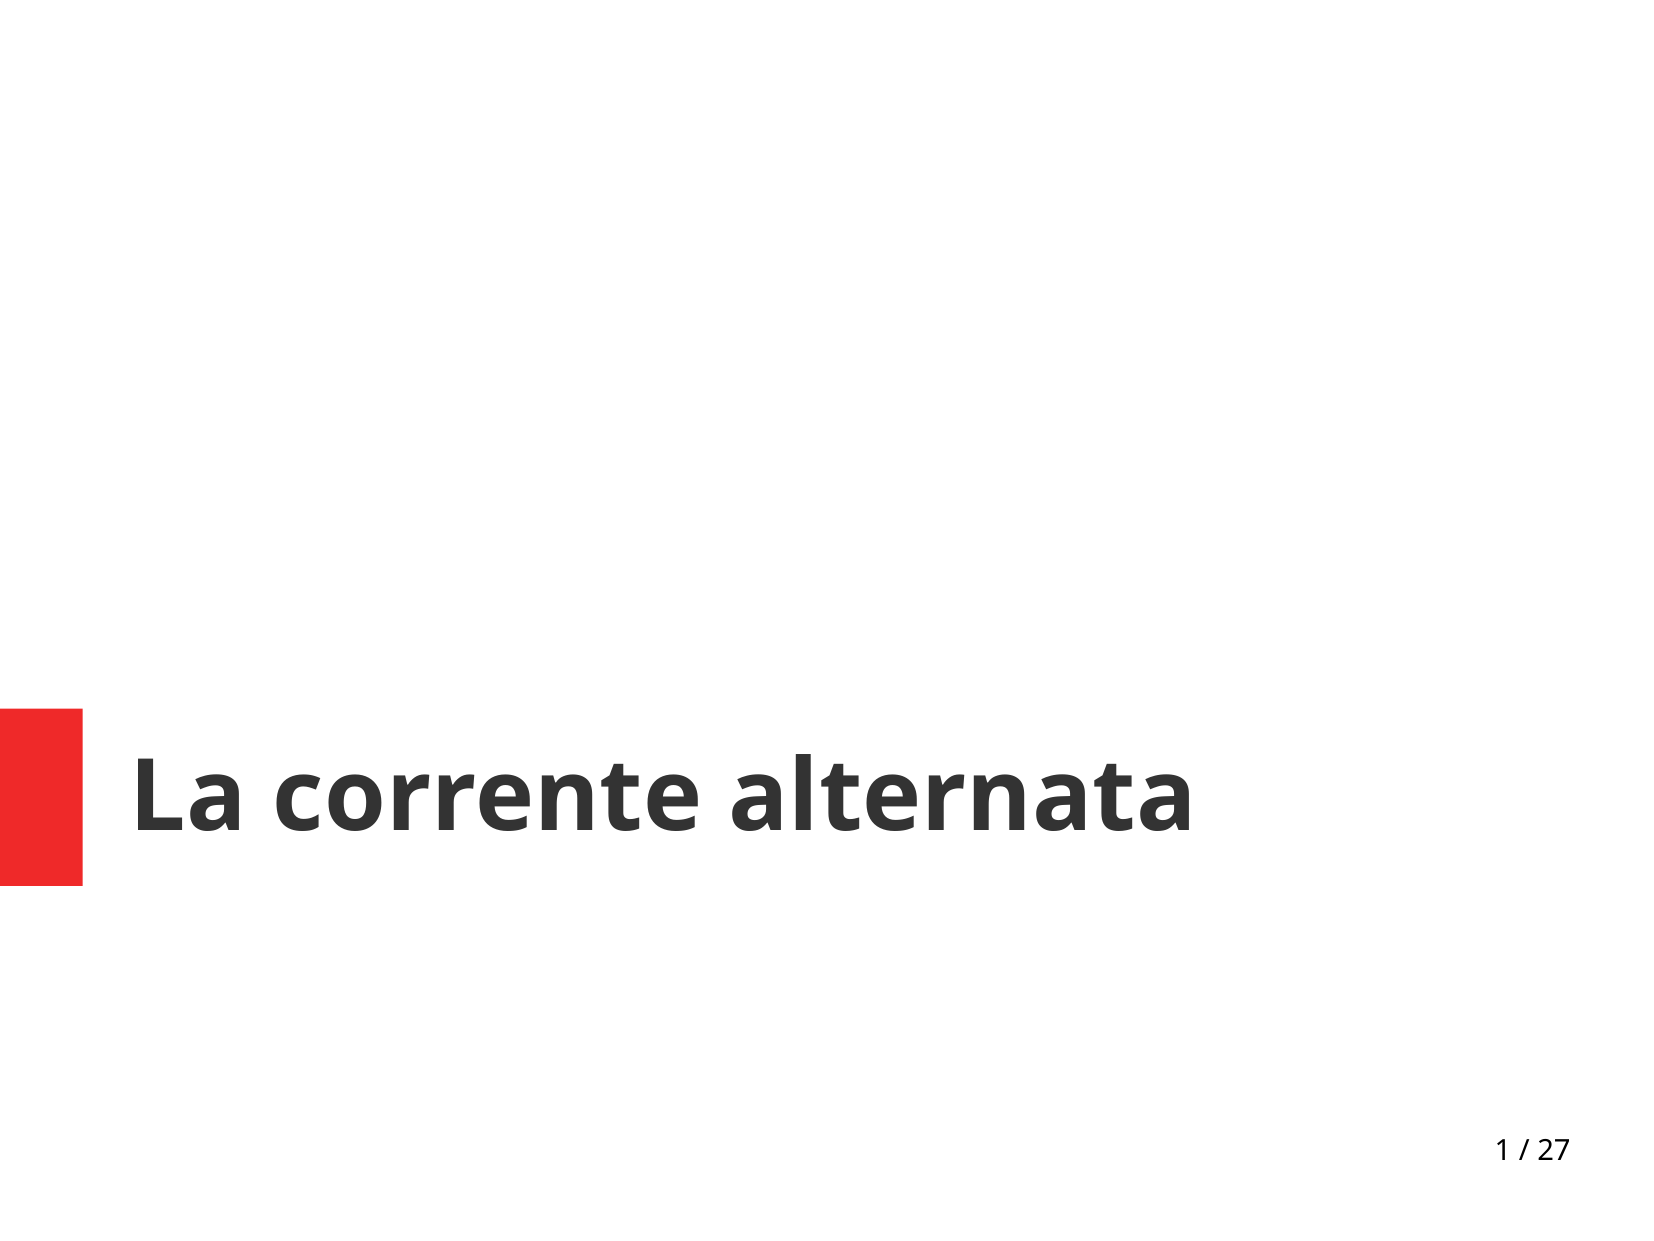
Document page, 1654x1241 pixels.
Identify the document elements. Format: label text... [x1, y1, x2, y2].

title La corrente alternata [129, 655, 1536, 928]
